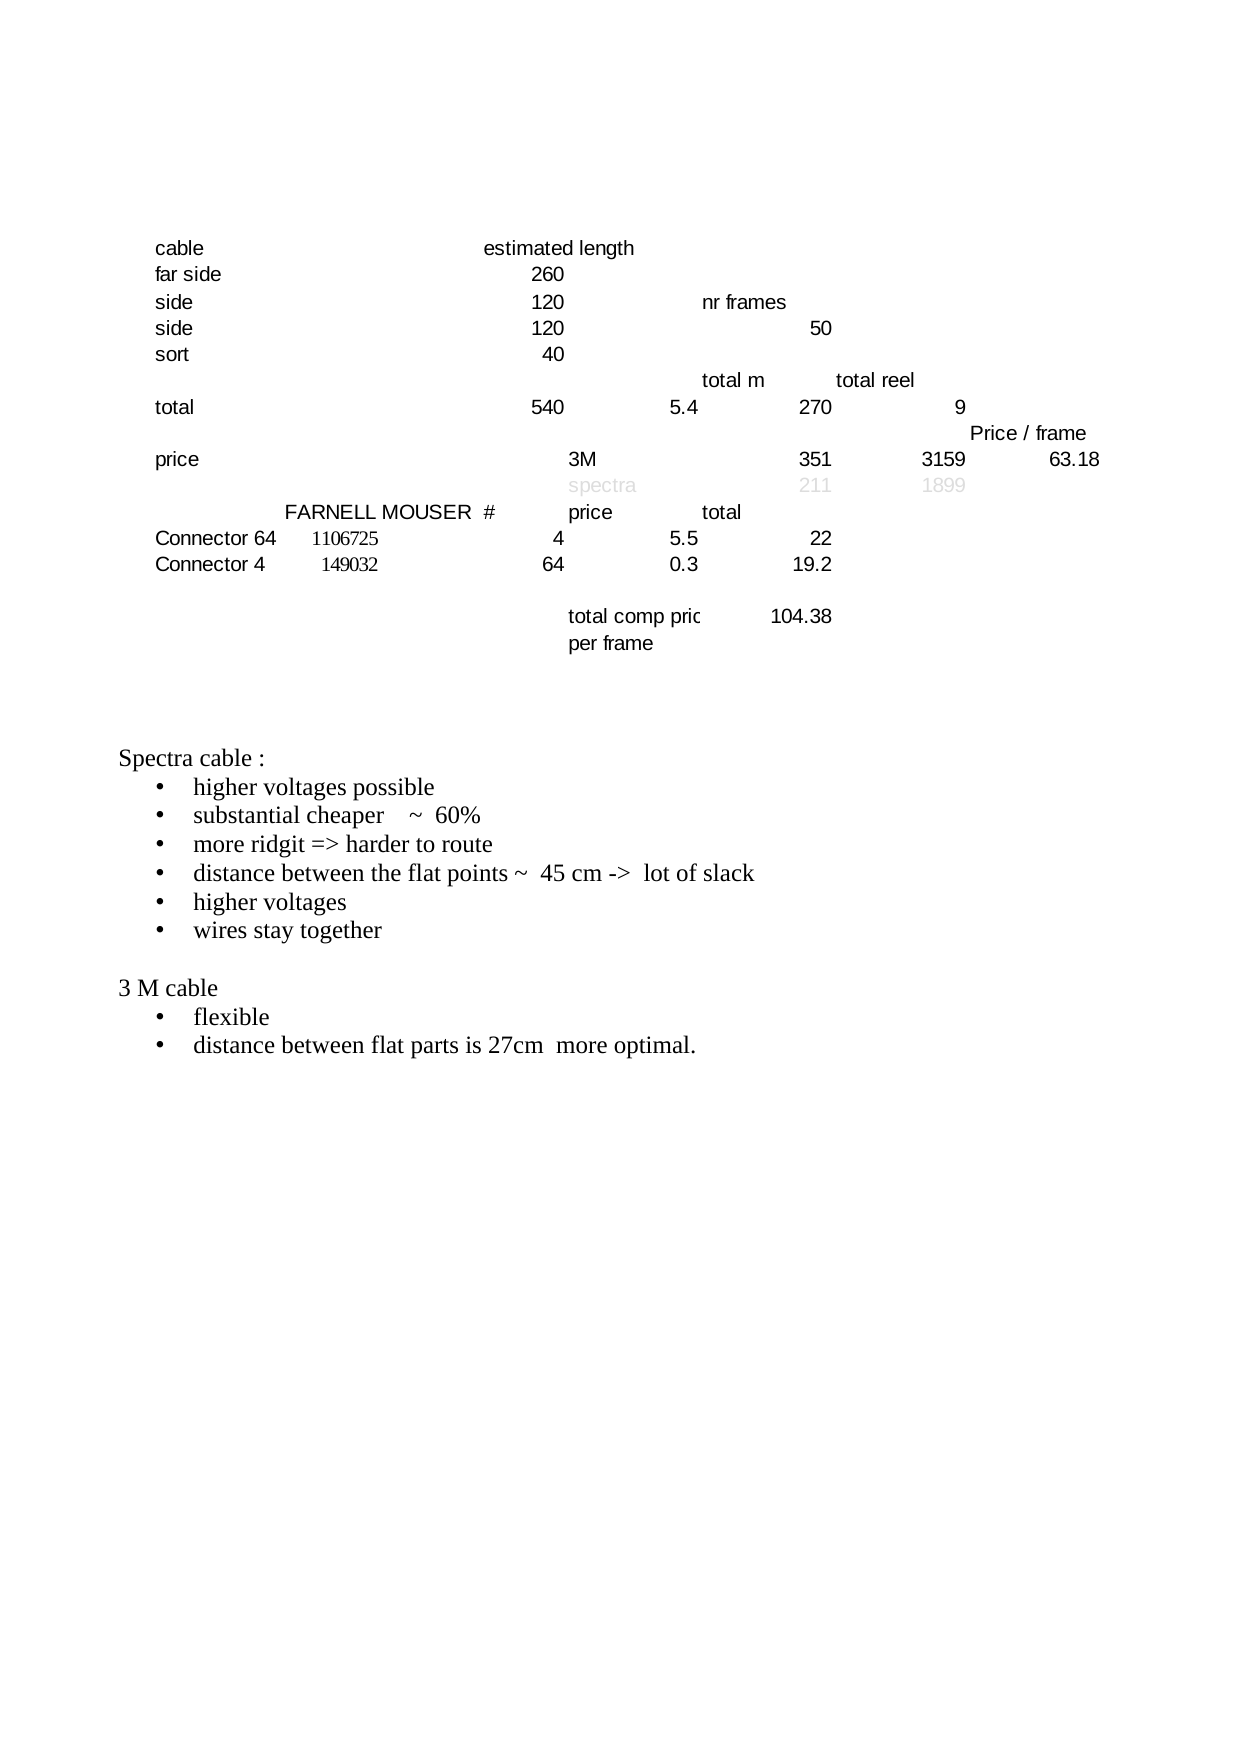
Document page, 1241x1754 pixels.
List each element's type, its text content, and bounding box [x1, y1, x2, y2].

list wires stay together [156, 916, 1122, 944]
list distance between flat parts is 27cm more optimal. [156, 1031, 1122, 1059]
list higher voltages possible [156, 772, 1122, 801]
list higher voltages [156, 887, 1122, 916]
list substantial cheaper ~ 60% [156, 801, 1122, 829]
list distance between the flat points ~ 45 cm -> lot of slack [156, 858, 1122, 887]
list more ridgit => harder to route [156, 829, 1122, 858]
text 3 M cable [118, 973, 1122, 1002]
text Spectra cable : [118, 743, 1122, 772]
list flexible [156, 1002, 1122, 1031]
